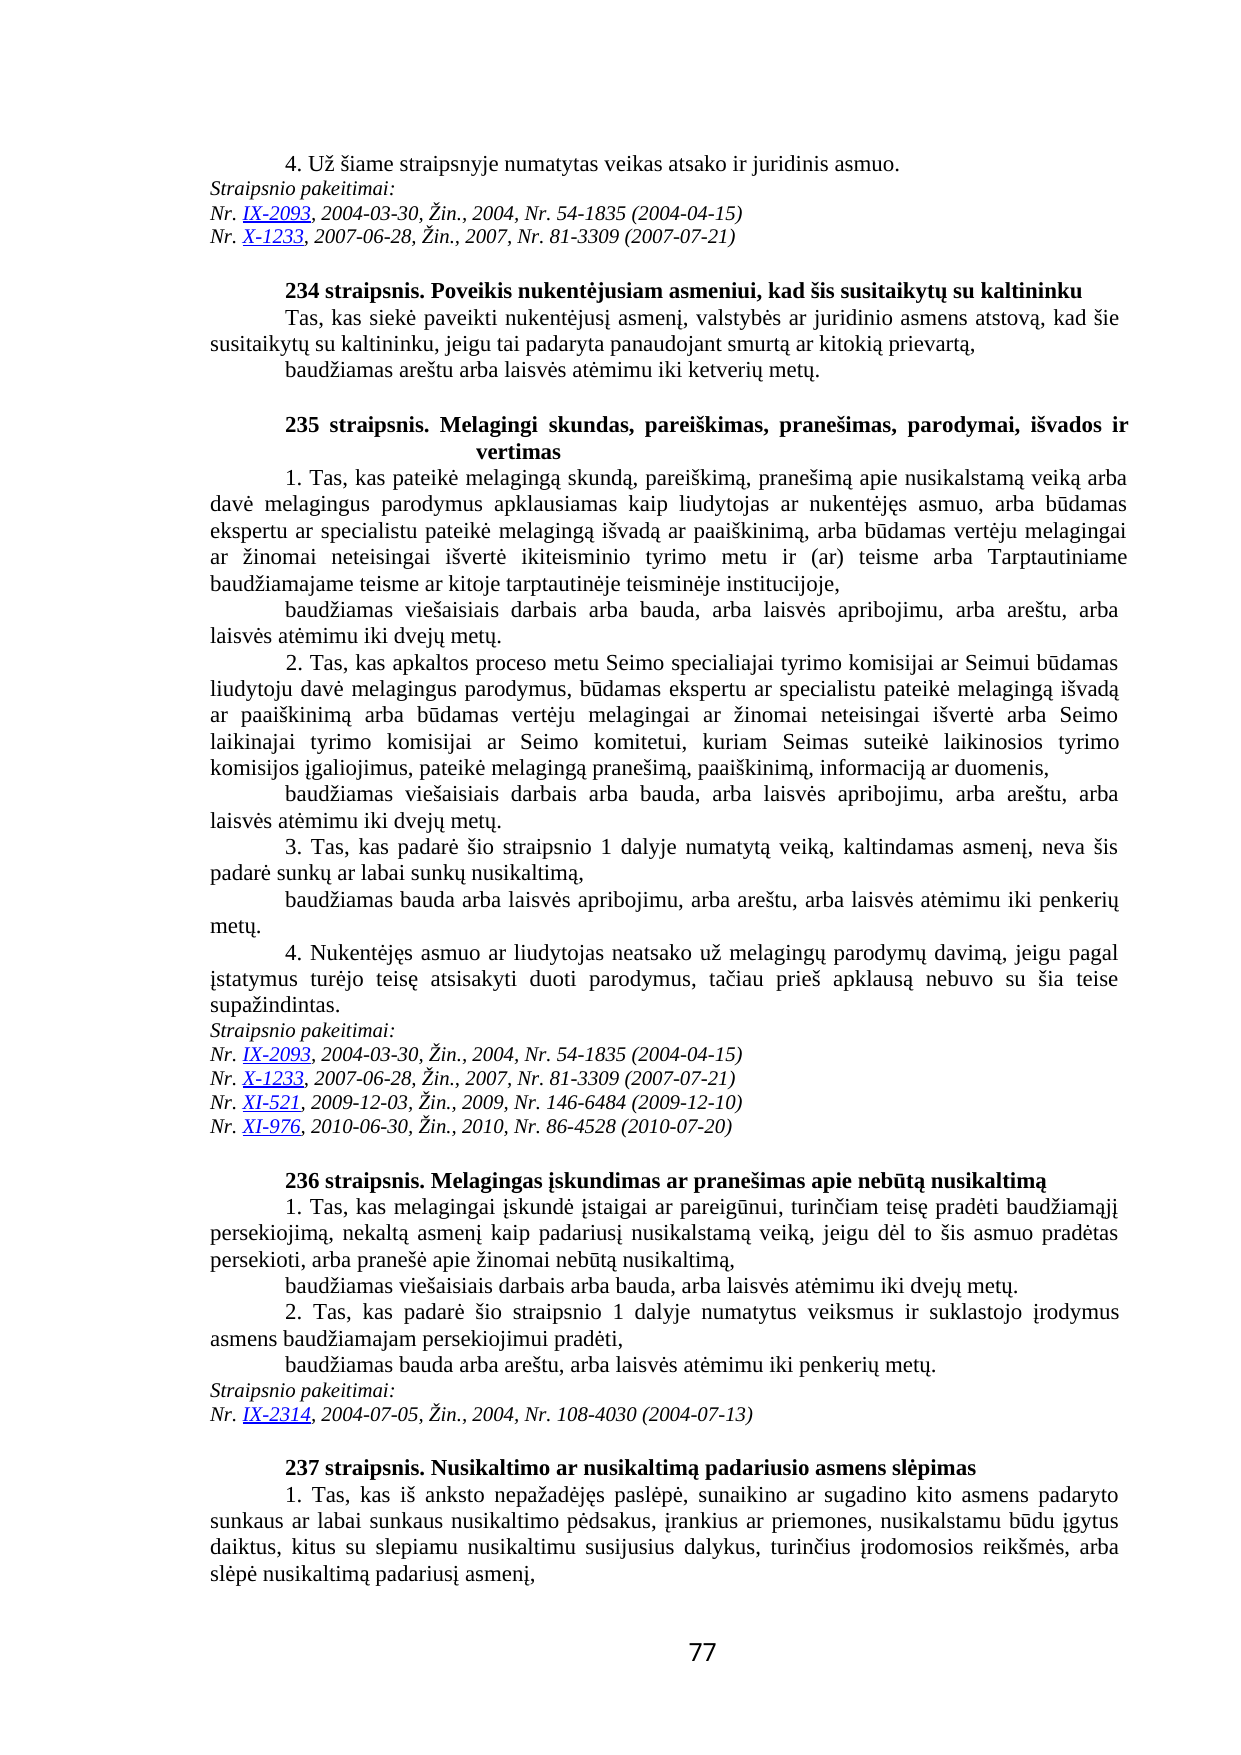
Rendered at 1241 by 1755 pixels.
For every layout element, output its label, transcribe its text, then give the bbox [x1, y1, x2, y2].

text Nr. X-1233, 2007-06-28, Žin., 2007, Nr. 81-3309 (2007-07-21) [210, 224, 1120, 248]
text 234 straipsnis. Poveikis nukentėjusiam asmeniui, kad šis susitaikytų su kaltininku [285, 277, 1120, 304]
text Straipsnio pakeitimai: [210, 176, 1120, 200]
text baudžiamas bauda arba laisvės apribojimu, arba areštu, arba laisvės atėmimu iki penkerių metų. [210, 886, 1120, 938]
text 236 straipsnis. Melagingas įskundimas ar pranešimas apie nebūtą nusikaltimą [285, 1167, 1120, 1193]
text 4. Nukentėjęs asmuo ar liudytojas neatsako už melagingų parodymų davimą, jeigu pagal įstatymus turėjo teisę atsisakyti duoti parodymus, tačiau prieš apklausą nebuvo su šia teise supažindintas. [210, 938, 1120, 1018]
text 237 straipsnis. Nusikaltimo ar nusikaltimą padariusio asmens slėpimas [210, 1454, 1120, 1481]
text Nr. XI-976, 2010-06-30, Žin., 2010, Nr. 86-4528 (2010-07-20) [210, 1114, 1120, 1138]
text 3. Tas, kas padarė šio straipsnio 1 dalyje numatytą veiką, kaltindamas asmenį, neva šis padarė sunkų ar labai sunkų nusikaltimą, [210, 833, 1120, 886]
text 235 straipsnis. Melagingi skundas, pareiškimas, pranešimas, parodymai, išvados ir vertimas [285, 411, 1129, 464]
text 2. Tas, kas apkaltos proceso metu Seimo specialiajai tyrimo komisijai ar Seimui būdamas liudytoju davė melagingus parodymus, būdamas ekspertu ar specialistu pateikė melagingą išvadą ar paaiškinimą arba būdamas vertėju melagingai ar žinomai neteisingai išvertė arba Seimo laikinajai tyrimo komisijai ar Seimo komitetui, kuriam Seimas suteikė laikinosios tyrimo komisijos įgaliojimus, pateikė melagingą pranešimą, paaiškinimą, informaciją ar duomenis, [210, 649, 1120, 780]
text Straipsnio pakeitimai: [210, 1018, 1120, 1042]
text 4. Už šiame straipsnyje numatytas veikas atsako ir juridinis asmuo. [210, 150, 1120, 176]
text baudžiamas bauda arba areštu, arba laisvės atėmimu iki penkerių metų. [210, 1351, 1120, 1377]
text Nr. IX-2093, 2004-03-30, Žin., 2004, Nr. 54-1835 (2004-04-15) [210, 200, 1120, 224]
text Straipsnio pakeitimai: [210, 1377, 1120, 1402]
text 1. Tas, kas melagingai įskundė įstaigai ar pareigūnui, turinčiam teisę pradėti baudžiamąjį persekiojimą, nekaltą asmenį kaip padariusį nusikalstamą veiką, jeigu dėl to šis asmuo pradėtas persekioti, arba pranešė apie žinomai nebūtą nusikaltimą, [210, 1193, 1120, 1272]
text 1. Tas, kas pateikė melagingą skundą, pareiškimą, pranešimą apie nusikalstamą veiką arba davė melagingus parodymus apklausiamas kaip liudytojas ar nukentėjęs asmuo, arba būdamas ekspertu ar specialistu pateikė melagingą išvadą ar paaiškinimą, arba būdamas vertėju melagingai ar žinomai neteisingai išvertė ikiteisminio tyrimo metu ir (ar) teisme arba Tarptautiniame baudžiamajame teisme ar kitoje tarptautinėje teisminėje institucijoje, [210, 464, 1129, 596]
text baudžiamas viešaisiais darbais arba bauda, arba laisvės atėmimu iki dvejų metų. [210, 1272, 1120, 1298]
text baudžiamas viešaisiais darbais arba bauda, arba laisvės apribojimu, arba areštu, arba laisvės atėmimu iki dvejų metų. [210, 780, 1120, 833]
text 2. Tas, kas padarė šio straipsnio 1 dalyje numatytus veiksmus ir suklastojo įrodymus asmens baudžiamajam persekiojimui pradėti, [210, 1298, 1120, 1351]
text Nr. X-1233, 2007-06-28, Žin., 2007, Nr. 81-3309 (2007-07-21) [210, 1066, 1120, 1090]
text Tas, kas siekė paveikti nukentėjusį asmenį, valstybės ar juridinio asmens atstovą, kad šie susitaikytų su kaltininku, jeigu tai padaryta panaudojant smurtą ar kitokią prievartą, [210, 304, 1120, 356]
text 1. Tas, kas iš anksto nepažadėjęs paslėpė, sunaikino ar sugadino kito asmens padaryto sunkaus ar labai sunkaus nusikaltimo pėdsakus, įrankius ar priemones, nusikalstamu būdu įgytus daiktus, kitus su slepiamu nusikaltimu susijusius dalykus, turinčius įrodomosios reikšmės, arba slėpė nusikaltimą padariusį asmenį, [210, 1481, 1120, 1586]
text Nr. IX-2093, 2004-03-30, Žin., 2004, Nr. 54-1835 (2004-04-15) [210, 1042, 1120, 1066]
text baudžiamas areštu arba laisvės atėmimu iki ketverių metų. [210, 356, 1120, 383]
text baudžiamas viešaisiais darbais arba bauda, arba laisvės apribojimu, arba areštu, arba laisvės atėmimu iki dvejų metų. [210, 596, 1120, 649]
text Nr. XI-521, 2009-12-03, Žin., 2009, Nr. 146-6484 (2009-12-10) [210, 1090, 1120, 1114]
text Nr. IX-2314, 2004-07-05, Žin., 2004, Nr. 108-4030 (2004-07-13) [210, 1402, 1120, 1426]
